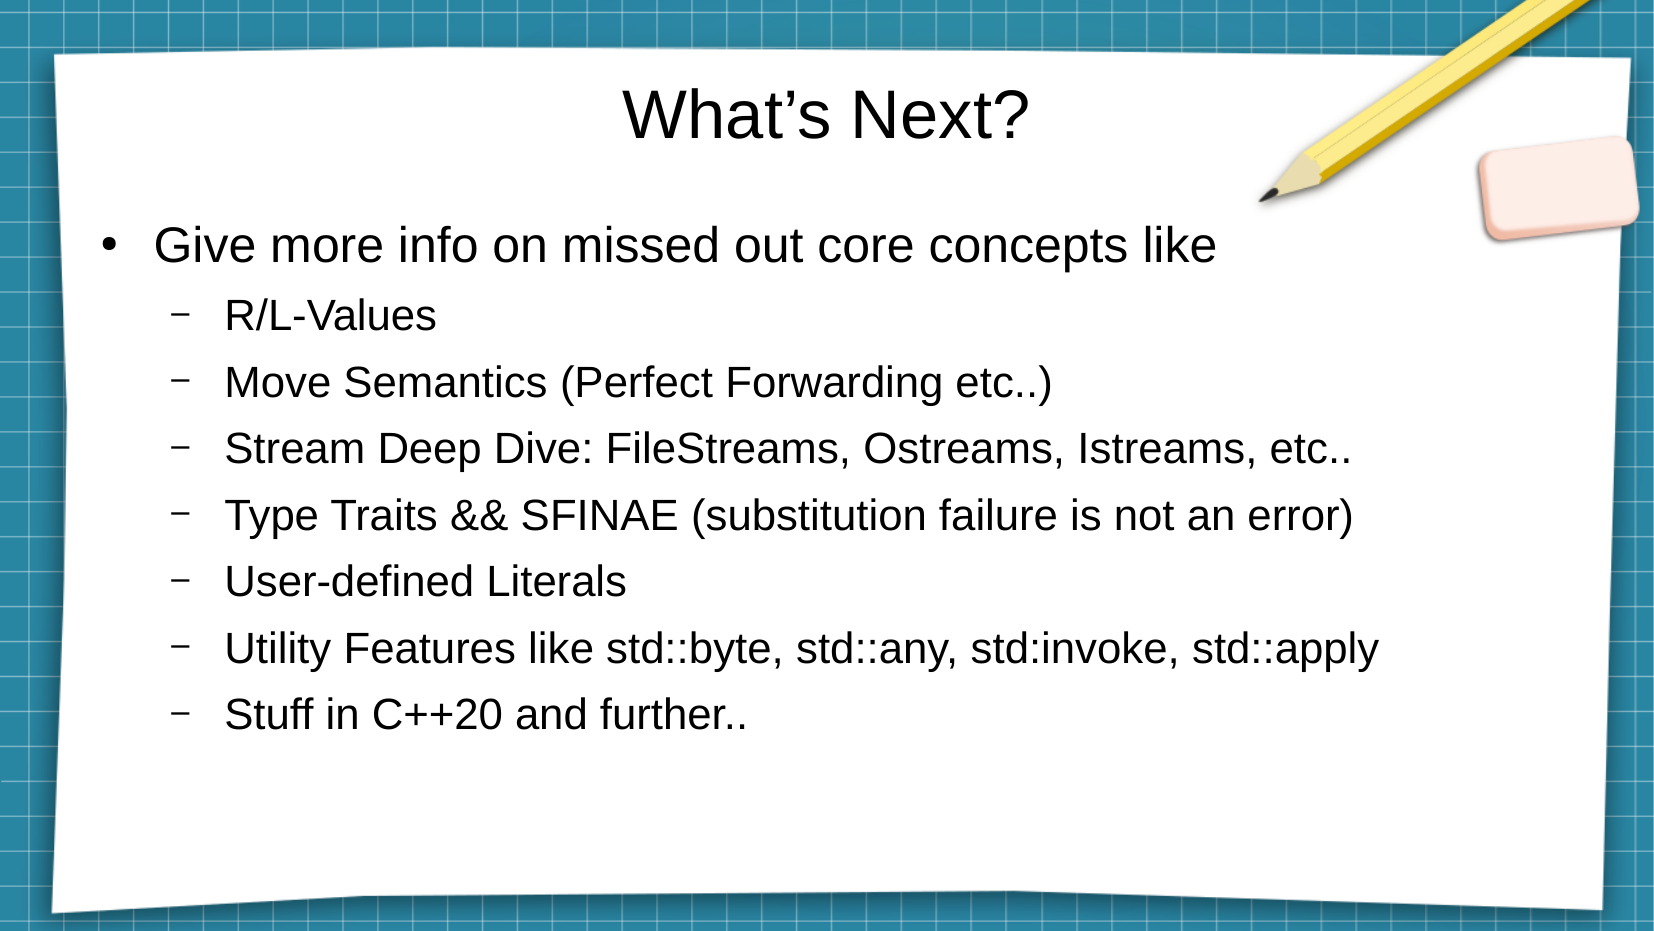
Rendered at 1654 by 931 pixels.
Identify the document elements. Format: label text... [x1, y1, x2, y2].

picture [0, 0, 1654, 931]
list Give more info on missed out core concepts like R/L-Values Move Semantics (Perfect Forwarding etc..) Stream Deep Dive: FileStreams, Ostreams, Istreams, etc.. Type Traits && SFINAE (substitution failure is not an error) User-defined Literals Utility Features like std::byte, std::any, std:invoke, std::apply Stuff in C++20 and further.. [82, 217, 1571, 758]
title What’s Next? [82, 37, 1571, 193]
